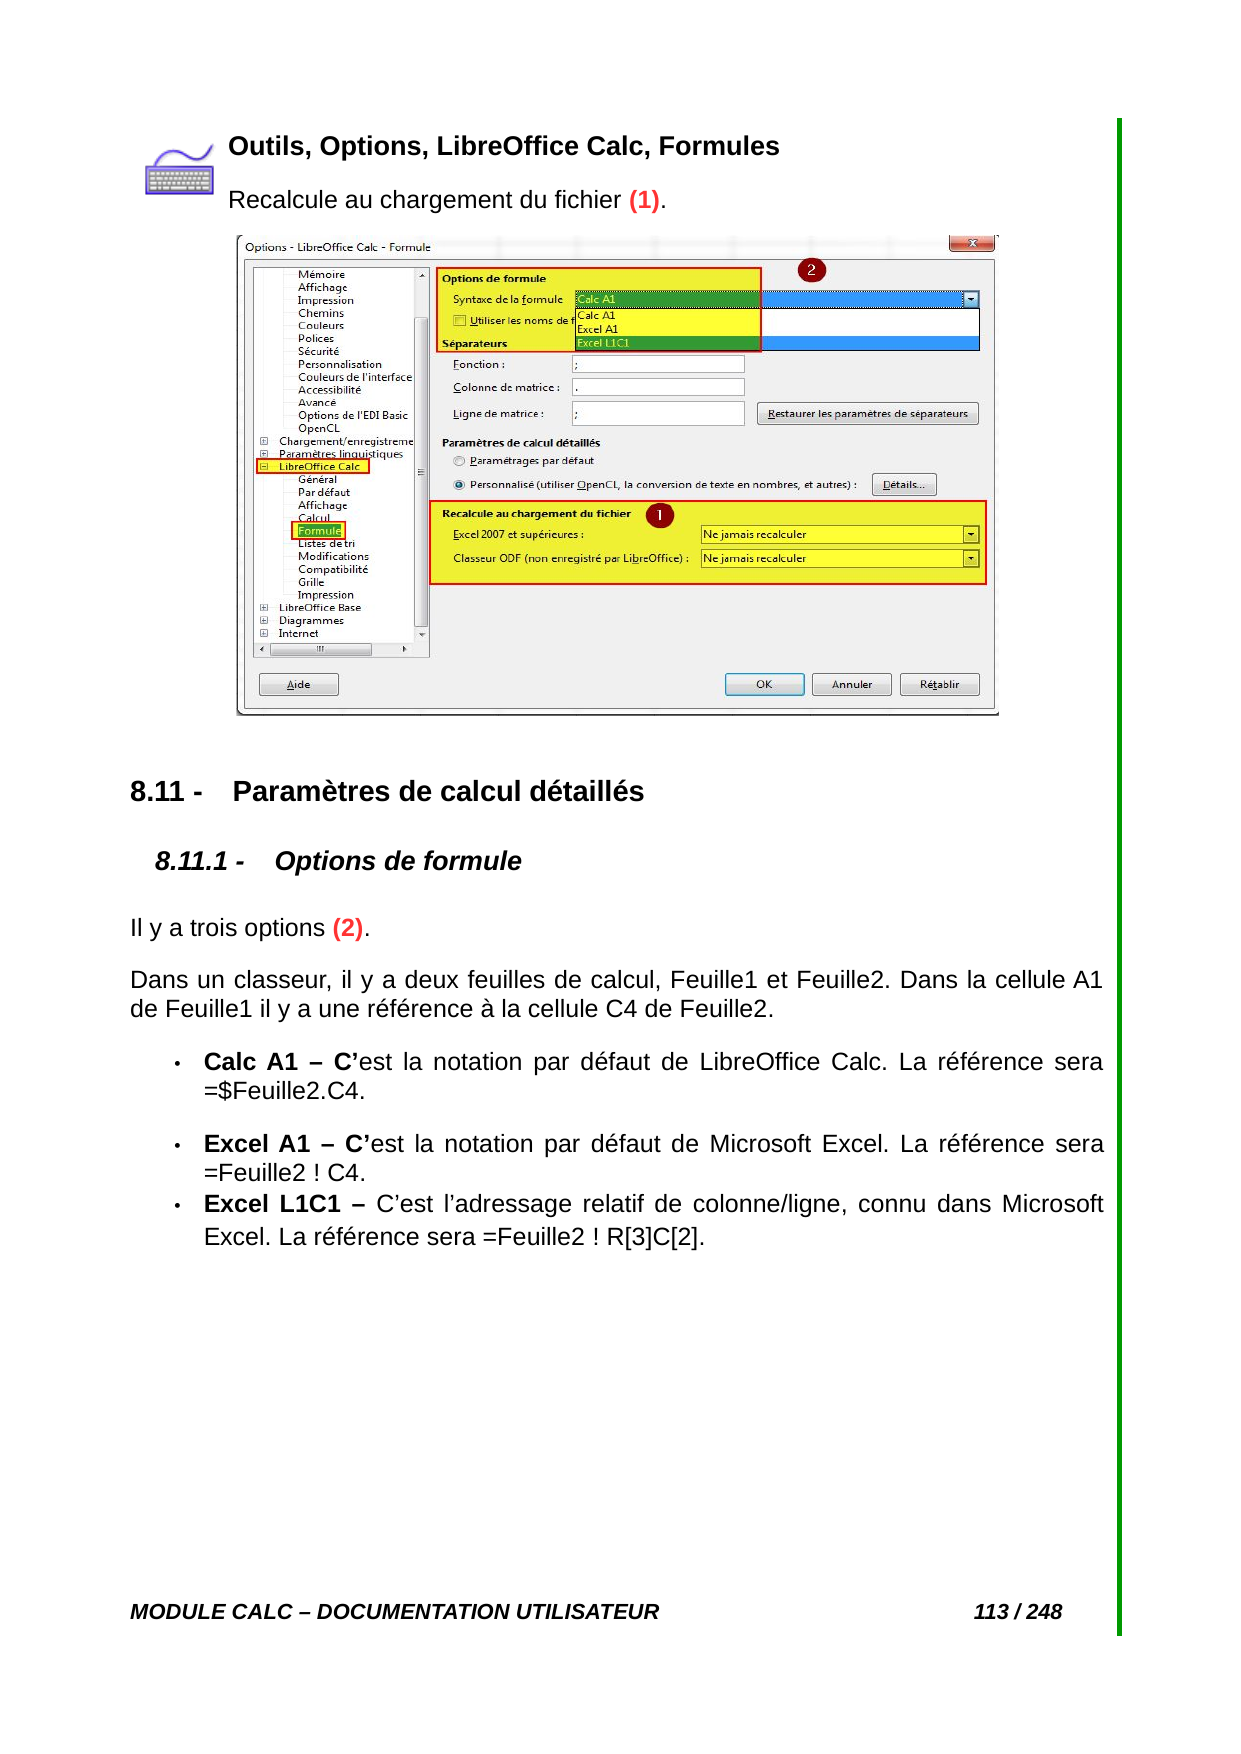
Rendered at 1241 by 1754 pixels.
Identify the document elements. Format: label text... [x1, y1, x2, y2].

picture [141, 133, 217, 209]
picture [236, 235, 999, 716]
text Il y a trois options (2). [130, 912, 1105, 941]
text Outils, Options, LibreOffice Calc, Formules [130, 130, 1105, 161]
list Excel L1C1 – C’est l’adressage relatif de colonne/ligne, connu dans Microsoft Excel. La référence sera =Feuille2 ! R[3]C[2]. [174, 1187, 1105, 1252]
list Calc A1 – C’est la notation par défaut de LibreOffice Calc. La référence sera =$Feuille2.C4. [174, 1047, 1105, 1105]
list Excel A1 – C’est la notation par défaut de Microsoft Excel. La référence sera =Feuille2 ! C4. [174, 1129, 1105, 1187]
text Recalcule au chargement du fichier (1). [130, 184, 1105, 214]
subtitle Options de formule [155, 845, 1105, 876]
text Dans un classeur, il y a deux feuilles de calcul, Feuille1 et Feuille2. Dans la cellule A1 de Feuille1 il y a une référence à la cellule C4 de Feuille2. [130, 965, 1105, 1023]
subtitle Paramètres de calcul détaillés [130, 774, 1105, 808]
